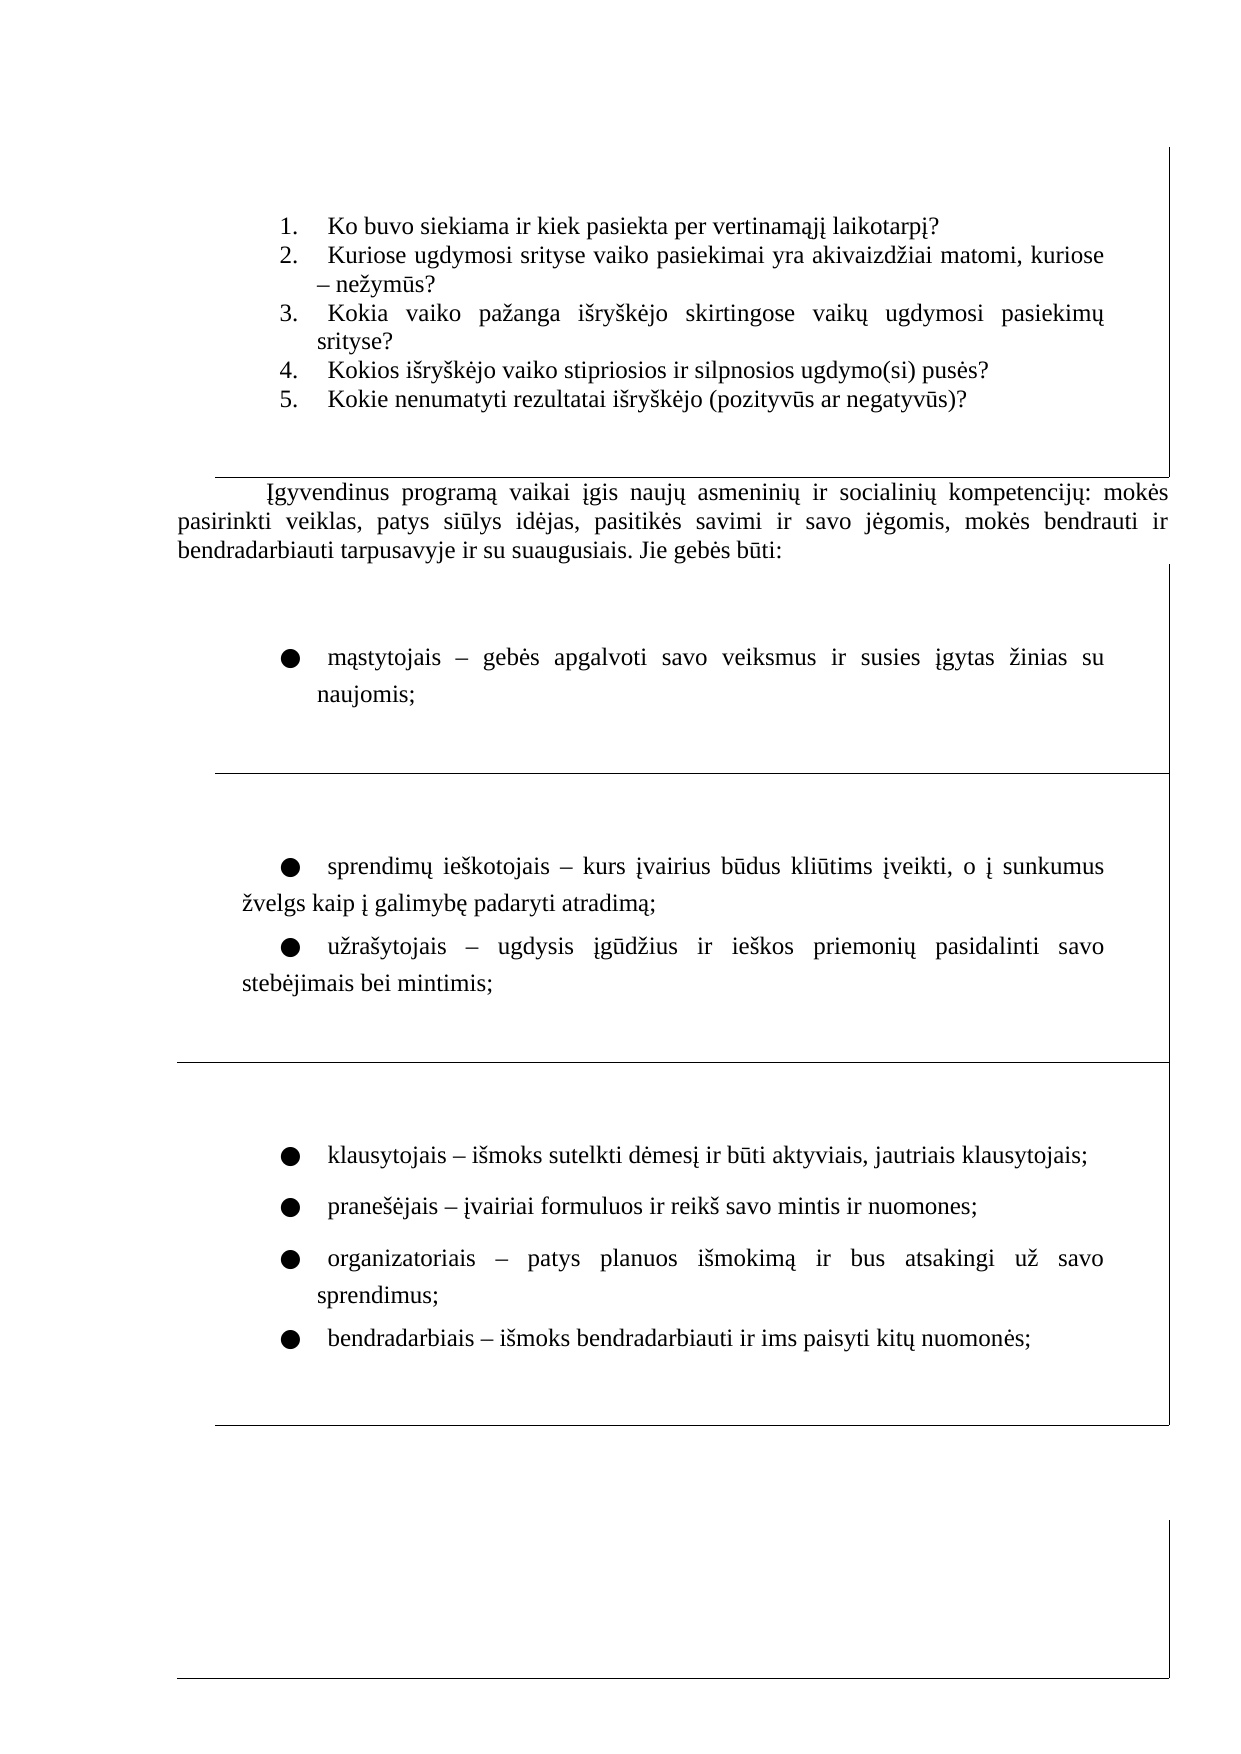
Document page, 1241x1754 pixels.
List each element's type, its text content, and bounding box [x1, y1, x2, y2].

text Įgyvendinus programą vaikai įgis naujų asmeninių ir socialinių kompetencijų: mokės pasirinkti veiklas, patys siūlys idėjas, pasitikės savimi ir savo jėgomis, mokės bendrauti ir bendradarbiauti tarpusavyje ir su suaugusiais. Jie gebės būti: [177, 477, 1169, 563]
text ● organizatoriais – patys planuos išmokimą ir bus atsakingi už savo sprendimus; [215, 1229, 1169, 1309]
text ● mąstytojais – gebės apgalvoti savo veiksmus ir susies įgytas žinias su naujomis; [215, 563, 1169, 773]
text 5. Kokie nenumatyti rezultatai išryškėjo (pozityvūs ar negatyvūs)? [215, 384, 1169, 477]
text 3. Kokia vaiko pažanga išryškėjo skirtingose vaikų ugdymosi pasiekimų srityse? [215, 298, 1169, 355]
text ● sprendimų ieškotojais – kurs įvairius būdus kliūtims įveikti, o į sunkumus žvelgs kaip į galimybę padaryti atradimą; [177, 773, 1169, 917]
text ● klausytojais – išmoks sutelkti dėmesį ir būti aktyviais, jautriais klausytojais; [215, 1062, 1169, 1178]
text 4. Kokios išryškėjo vaiko stipriosios ir silpnosios ugdymo(si) pusės? [215, 355, 1169, 384]
text 2. Kuriose ugdymosi srityse vaiko pasiekimai yra akivaizdžiai matomi, kuriose – nežymūs? [215, 240, 1169, 298]
text ● pranešėjais – įvairiai formuluos ir reikš savo mintis ir nuomones; [215, 1178, 1169, 1229]
text ● bendradarbiais – išmoks bendradarbiauti ir ims paisyti kitų nuomonės; [215, 1309, 1169, 1425]
text 1. Ko buvo siekiama ir kiek pasiekta per vertinamąjį laikotarpį? [215, 147, 1169, 240]
text ● užrašytojais – ugdysis įgūdžius ir ieškos priemonių pasidalinti savo stebėjimais bei mintimis; [177, 917, 1169, 1062]
